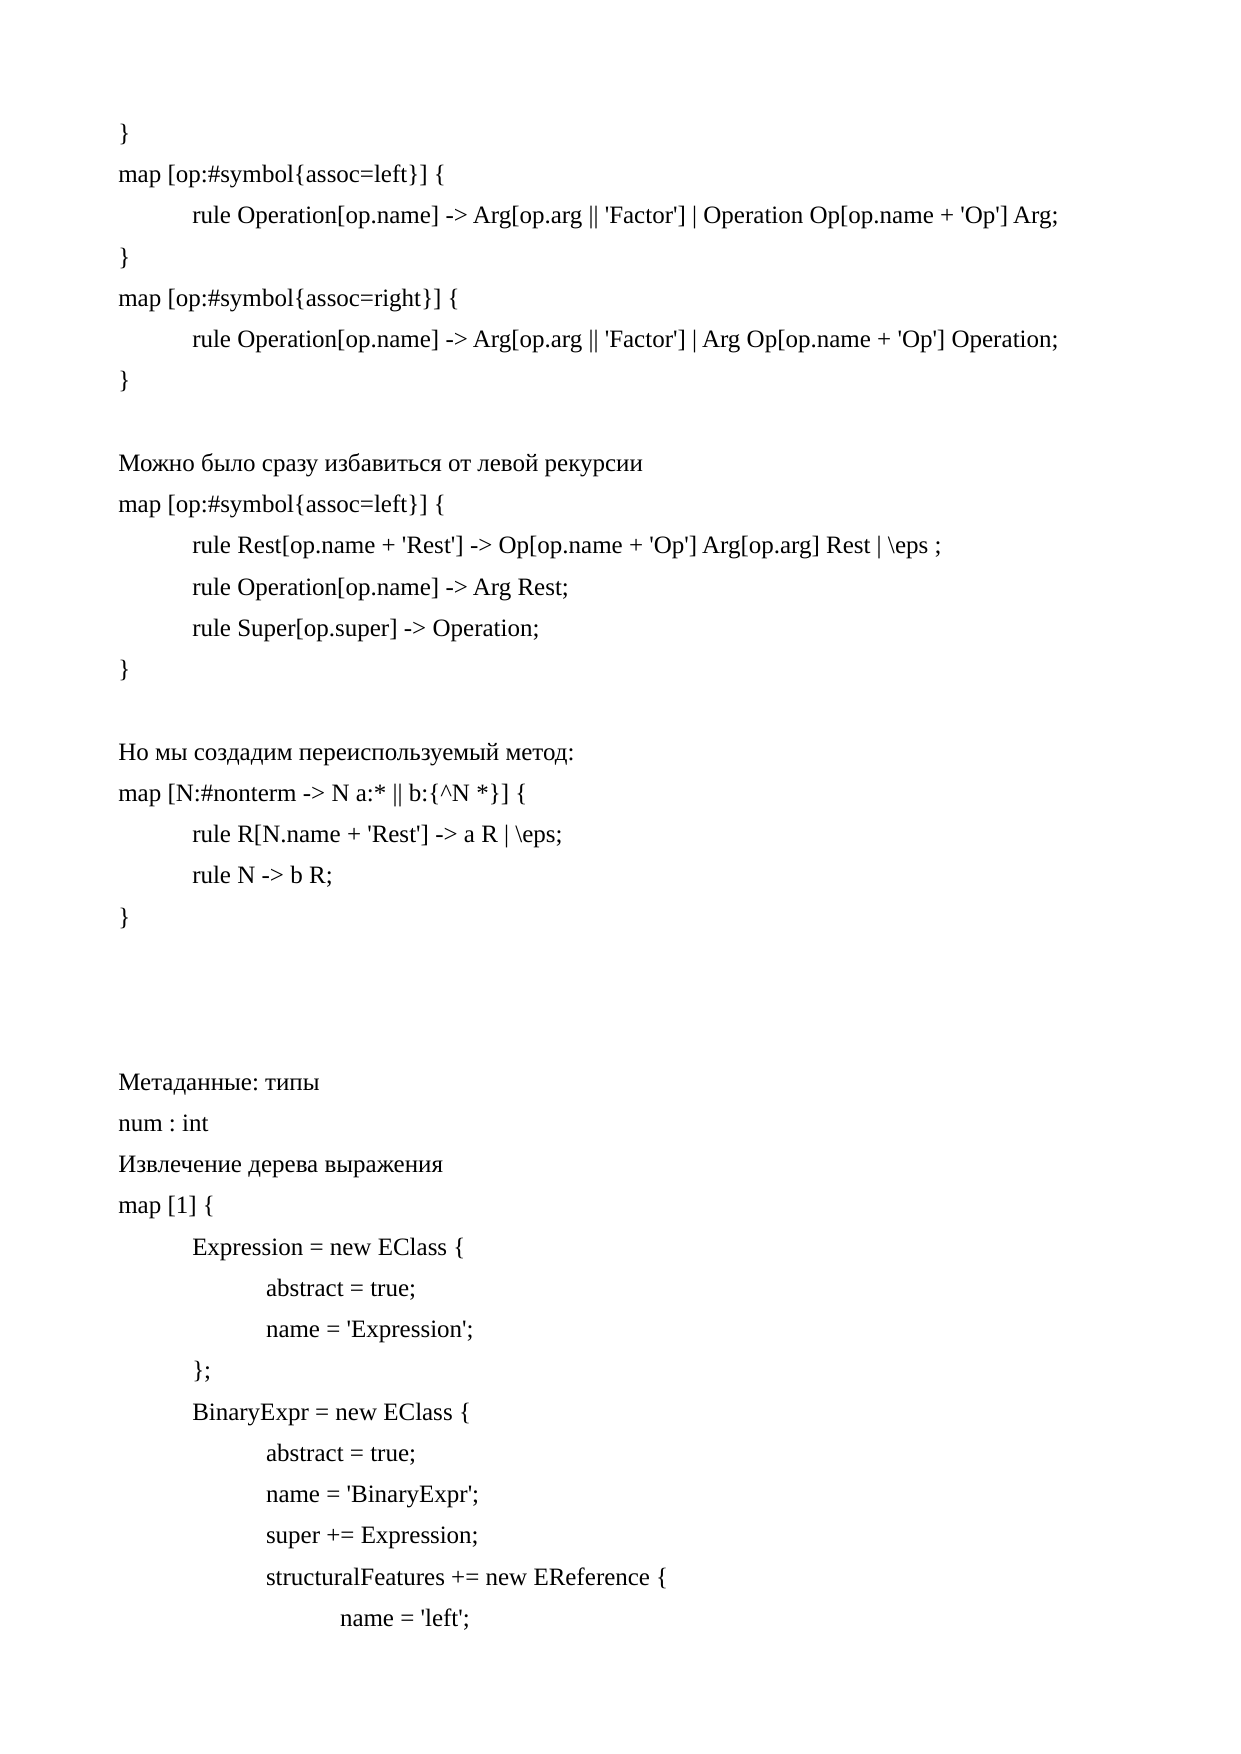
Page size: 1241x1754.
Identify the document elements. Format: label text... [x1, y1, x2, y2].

text Метаданные: типы [118, 1067, 1122, 1096]
text Но мы создадим переиспользуемый метод: [118, 737, 1122, 766]
text rule Operation[op.name] -> Arg[op.arg || 'Factor'] | Arg Op[op.name + 'Op'] Operation; [118, 324, 1122, 353]
text } [118, 366, 1122, 394]
text rule R[N.name + 'Rest'] -> a R | \eps; [118, 819, 1122, 848]
text Извлечение дерева выражения [118, 1149, 1122, 1178]
text name = 'Expression'; [118, 1314, 1122, 1343]
text rule N -> b R; [118, 861, 1122, 889]
text map [op:#symbol{assoc=left}] { [118, 159, 1122, 188]
text rule Operation[op.name] -> Arg Rest; [118, 572, 1122, 601]
text super += Expression; [118, 1521, 1122, 1549]
text }; [118, 1356, 1122, 1384]
text rule Super[op.super] -> Operation; [118, 613, 1122, 642]
text map [op:#symbol{assoc=left}] { [118, 489, 1122, 518]
text } [118, 902, 1122, 931]
text map [op:#symbol{assoc=right}] { [118, 283, 1122, 312]
text Можно было сразу избавиться от левой рекурсии [118, 448, 1122, 477]
text } [118, 242, 1122, 271]
text BinaryExpr = new EClass { [118, 1397, 1122, 1426]
text name = 'left'; [118, 1603, 1122, 1632]
text rule Rest[op.name + 'Rest'] -> Op[op.name + 'Op'] Arg[op.arg] Rest | \eps ; [118, 531, 1122, 559]
text map [N:#nonterm -> N a:* || b:{^N *}] { [118, 778, 1122, 807]
text } [118, 654, 1122, 683]
text structuralFeatures += new EReference { [118, 1562, 1122, 1591]
text rule Operation[op.name] -> Arg[op.arg || 'Factor'] | Operation Op[op.name + 'Op'] Arg; [118, 201, 1122, 229]
text name = 'BinaryExpr'; [118, 1479, 1122, 1508]
text } [118, 118, 1122, 147]
text abstract = true; [118, 1438, 1122, 1467]
text Expression = new EClass { [118, 1232, 1122, 1261]
text abstract = true; [118, 1273, 1122, 1302]
text num : int [118, 1108, 1122, 1137]
text map [1] { [118, 1191, 1122, 1219]
